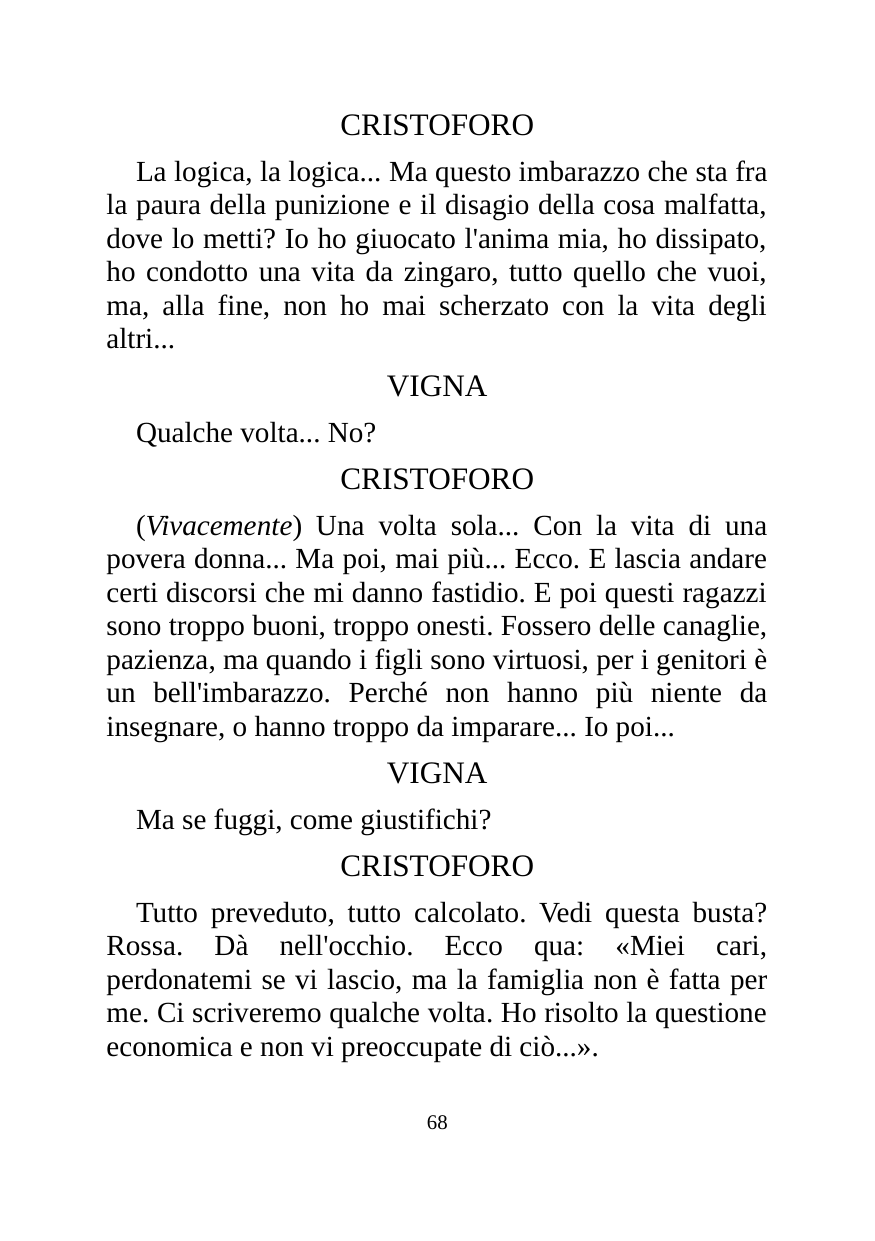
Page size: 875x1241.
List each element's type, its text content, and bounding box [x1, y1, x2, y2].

text Qualche volta... No? [106, 415, 768, 448]
text (Vivacemente) Una volta sola... Con la vita di una povera donna... Ma poi, mai più... Ecco. E lascia andare certi discorsi che mi danno fastidio. E poi questi ragazzi sono troppo buoni, troppo onesti. Fossero delle canaglie, pazienza, ma quando i figli sono virtuosi, per i genitori è un bell'imbarazzo. Perché non hanno più niente da insegnare, o hanno troppo da imparare... Io poi... [106, 508, 768, 742]
text VIGNA [106, 367, 768, 403]
text Ma se fuggi, come giustifichi? [106, 802, 768, 836]
text Tutto preveduto, tutto calcolato. Vedi questa busta? Rossa. Dà nell'occhio. Ecco qua: «Miei cari, perdonatemi se vi lascio, ma la famiglia non è fatta per me. Ci scriveremo qualche volta. Ho risolto la questione economica e non vi preoccupate di ciò...». [106, 895, 768, 1063]
text CRISTOFORO [106, 460, 768, 496]
text La logica, la logica... Ma questo imbarazzo che sta fra la paura della punizione e il disagio della cosa malfatta, dove lo metti? Io ho giuocato l'anima mia, ho dissipato, ho condotto una vita da zingaro, tutto quello che vuoi, ma, alla fine, non ho mai scherzato con la vita degli altri... [106, 154, 768, 355]
text CRISTOFORO [106, 847, 768, 883]
text VIGNA [106, 754, 768, 790]
text CRISTOFORO [106, 106, 768, 142]
